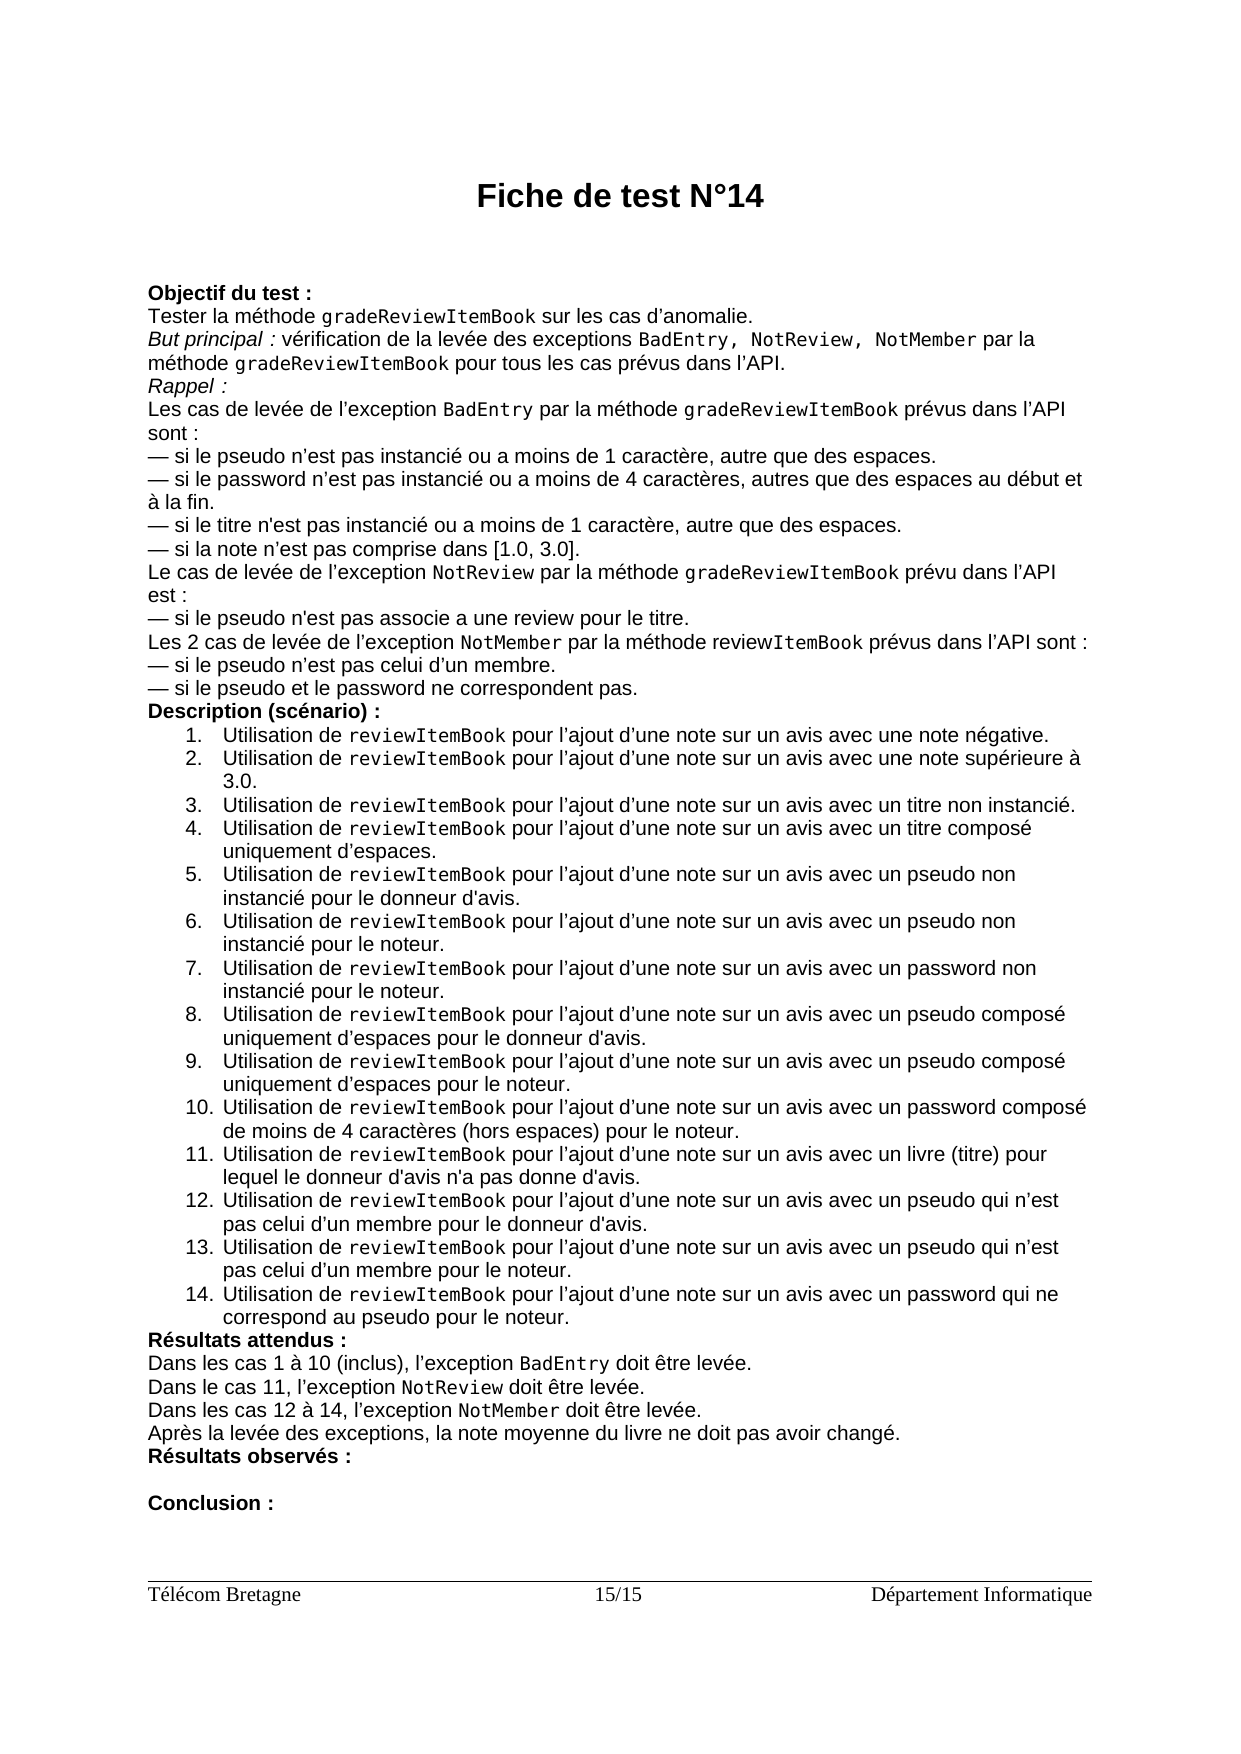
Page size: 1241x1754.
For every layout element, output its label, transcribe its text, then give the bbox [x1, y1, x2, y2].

text — si le pseudo et le password ne correspondent pas. [148, 677, 1092, 700]
list Utilisation de reviewItemBook pour l’ajout d’une note sur un avis avec un pseudo qui n’est pas celui d’un membre pour le noteur. [185, 1236, 1092, 1282]
list Utilisation de reviewItemBook pour l’ajout d’une note sur un avis avec une note supérieure à 3.0. [185, 747, 1092, 793]
text Les 2 cas de levée de l’exception NotMember par la méthode reviewItemBook prévus dans l’API sont : [148, 630, 1092, 653]
list Utilisation de reviewItemBook pour l’ajout d’une note sur un avis avec un pseudo composé uniquement d’espaces pour le noteur. [185, 1049, 1092, 1096]
text Après la levée des exceptions, la note moyenne du livre ne doit pas avoir changé. [148, 1422, 1092, 1445]
text Les cas de levée de l’exception BadEntry par la méthode gradeReviewItemBook prévus dans l’API sont : [148, 398, 1092, 444]
text — si la note n’est pas comprise dans [1.0, 3.0]. [148, 537, 1092, 560]
text Dans les cas 1 à 10 (inclus), l’exception BadEntry doit être levée. [148, 1352, 1092, 1375]
text Description (scénario) : [148, 700, 1092, 723]
text But principal : vérification de la levée des exceptions BadEntry, NotReview, NotMember par la méthode gradeReviewItemBook pour tous les cas prévus dans l’API. [148, 328, 1092, 374]
list Utilisation de reviewItemBook pour l’ajout d’une note sur un avis avec un pseudo qui n’est pas celui d’un membre pour le donneur d'avis. [185, 1189, 1092, 1236]
list Utilisation de reviewItemBook pour l’ajout d’une note sur un avis avec un titre non instancié. [185, 793, 1092, 816]
text Rappel : [148, 374, 1092, 398]
list Utilisation de reviewItemBook pour l’ajout d’une note sur un avis avec un password qui ne correspond au pseudo pour le noteur. [185, 1282, 1092, 1329]
text Résultats observés : [148, 1445, 1092, 1468]
text Objectif du test : [148, 281, 1092, 304]
text — si le password n’est pas instancié ou a moins de 4 caractères, autres que des espaces au début et à la fin. [148, 467, 1092, 514]
text Dans le cas 11, l’exception NotReview doit être levée. [148, 1375, 1092, 1398]
text — si le pseudo n’est pas celui d’un membre. [148, 653, 1092, 677]
text Le cas de levée de l’exception NotReview par la méthode gradeReviewItemBook prévu dans l’API est : [148, 560, 1092, 607]
list Utilisation de reviewItemBook pour l’ajout d’une note sur un avis avec une note négative. [185, 723, 1092, 747]
list Utilisation de reviewItemBook pour l’ajout d’une note sur un avis avec un titre composé uniquement d’espaces. [185, 816, 1092, 863]
text — si le pseudo n’est pas instancié ou a moins de 1 caractère, autre que des espaces. [148, 444, 1092, 467]
list Utilisation de reviewItemBook pour l’ajout d’une note sur un avis avec un password non instancié pour le noteur. [185, 956, 1092, 1003]
text Résultats attendus : [148, 1329, 1092, 1352]
list Utilisation de reviewItemBook pour l’ajout d’une note sur un avis avec un pseudo composé uniquement d’espaces pour le donneur d'avis. [185, 1003, 1092, 1049]
text Tester la méthode gradeReviewItemBook sur les cas d’anomalie. [148, 304, 1092, 328]
list Utilisation de reviewItemBook pour l’ajout d’une note sur un avis avec un pseudo non instancié pour le donneur d'avis. [185, 863, 1092, 909]
text Dans les cas 12 à 14, l’exception NotMember doit être levée. [148, 1398, 1092, 1422]
list Utilisation de reviewItemBook pour l’ajout d’une note sur un avis avec un pseudo non instancié pour le noteur. [185, 909, 1092, 956]
text — si le titre n'est pas instancié ou a moins de 1 caractère, autre que des espaces. [148, 514, 1092, 537]
subtitle Conclusion : [148, 1492, 1092, 1515]
title Fiche de test N°14 [148, 177, 1092, 214]
text — si le pseudo n'est pas associe a une review pour le titre. [148, 607, 1092, 630]
list Utilisation de reviewItemBook pour l’ajout d’une note sur un avis avec un password composé de moins de 4 caractères (hors espaces) pour le noteur. [185, 1096, 1092, 1142]
list Utilisation de reviewItemBook pour l’ajout d’une note sur un avis avec un livre (titre) pour lequel le donneur d'avis n'a pas donne d'avis. [185, 1142, 1092, 1189]
